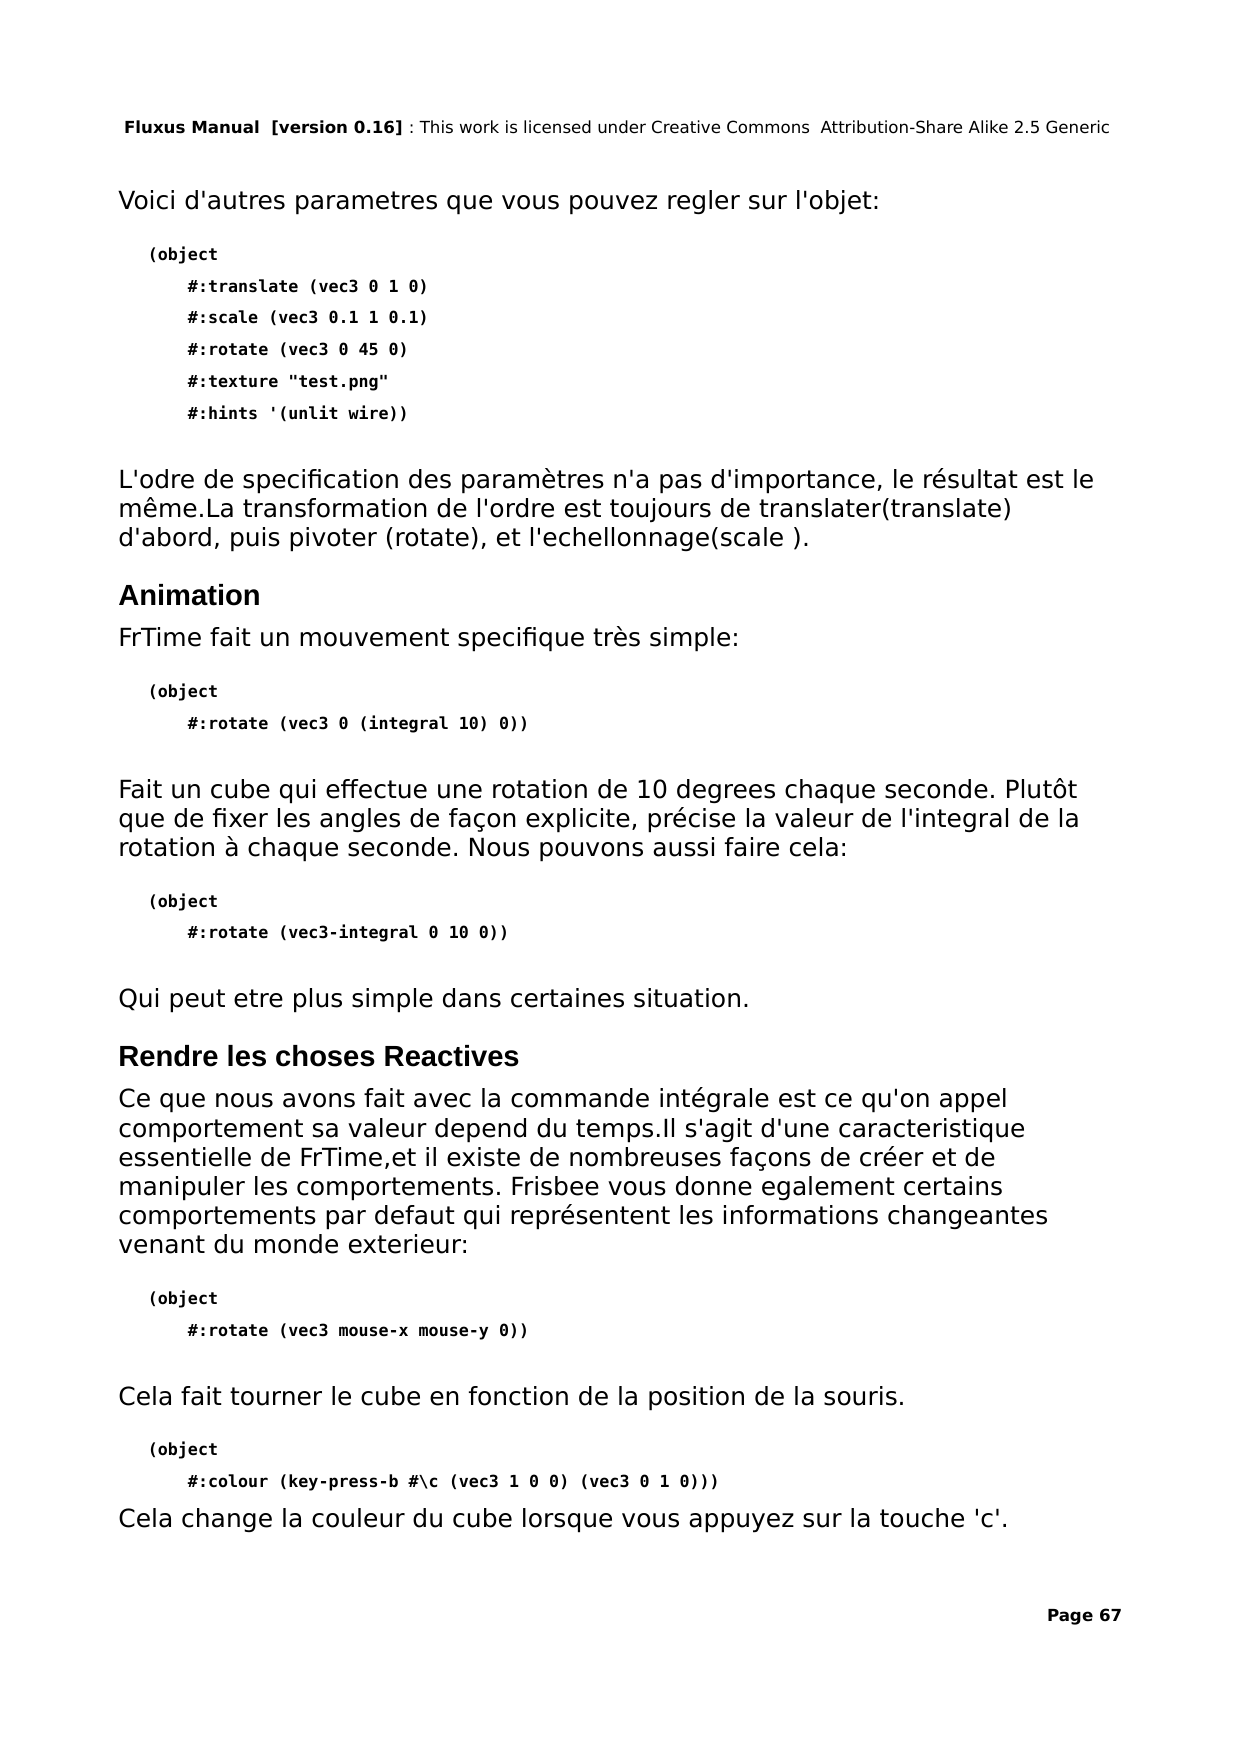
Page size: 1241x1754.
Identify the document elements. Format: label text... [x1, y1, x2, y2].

text #:rotate (vec3 mouse-x mouse-y 0)) [148, 1321, 1122, 1340]
text (object [148, 1440, 1122, 1459]
text (object [148, 245, 1122, 264]
subtitle Animation [118, 578, 1122, 611]
text (object [148, 1289, 1122, 1308]
text (object [148, 682, 1122, 701]
text #:colour (key-press-b #\c (vec3 1 0 0) (vec3 0 1 0))) [148, 1472, 1122, 1491]
text L'odre de specification des paramètres n'a pas d'importance, le résultat est le même.La transformation de l'ordre est toujours de translater(translate) d'abord, puis pivoter (rotate), et l'echellonnage(scale ). [118, 465, 1122, 553]
subtitle Rendre les choses Reactives [118, 1039, 1122, 1072]
text #:rotate (vec3 0 45 0) [148, 340, 1122, 360]
text #:texture "test.png" [148, 372, 1122, 392]
text #:translate (vec3 0 1 0) [148, 277, 1122, 296]
text #:rotate (vec3 0 (integral 10) 0)) [148, 714, 1122, 733]
text Cela fait tourner le cube en fonction de la position de la souris. [118, 1382, 1122, 1411]
text Fait un cube qui effectue une rotation de 10 degrees chaque seconde. Plutôt que de fixer les angles de façon explicite, précise la valeur de l'integral de la rotation à chaque seconde. Nous pouvons aussi faire cela: [118, 775, 1122, 862]
text Ce que nous avons fait avec la commande intégrale est ce qu'on appel comportement sa valeur depend du temps.Il s'agit d'une caracteristique essentielle de FrTime,et il existe de nombreuses façons de créer et de manipuler les comportements. Frisbee vous donne egalement certains comportements par defaut qui représentent les informations changeantes venant du monde exterieur: [118, 1085, 1122, 1260]
text Qui peut etre plus simple dans certaines situation. [118, 984, 1122, 1014]
text Cela change la couleur du cube lorsque vous appuyez sur la touche 'c'. [118, 1504, 1122, 1533]
text #:scale (vec3 0.1 1 0.1) [148, 308, 1122, 328]
text #:hints '(unlit wire)) [148, 404, 1122, 423]
text Voici d'autres parametres que vous pouvez regler sur l'objet: [118, 186, 1122, 216]
text #:rotate (vec3-integral 0 10 0)) [148, 923, 1122, 943]
text FrTime fait un mouvement specifique très simple: [118, 624, 1122, 653]
text (object [148, 892, 1122, 911]
